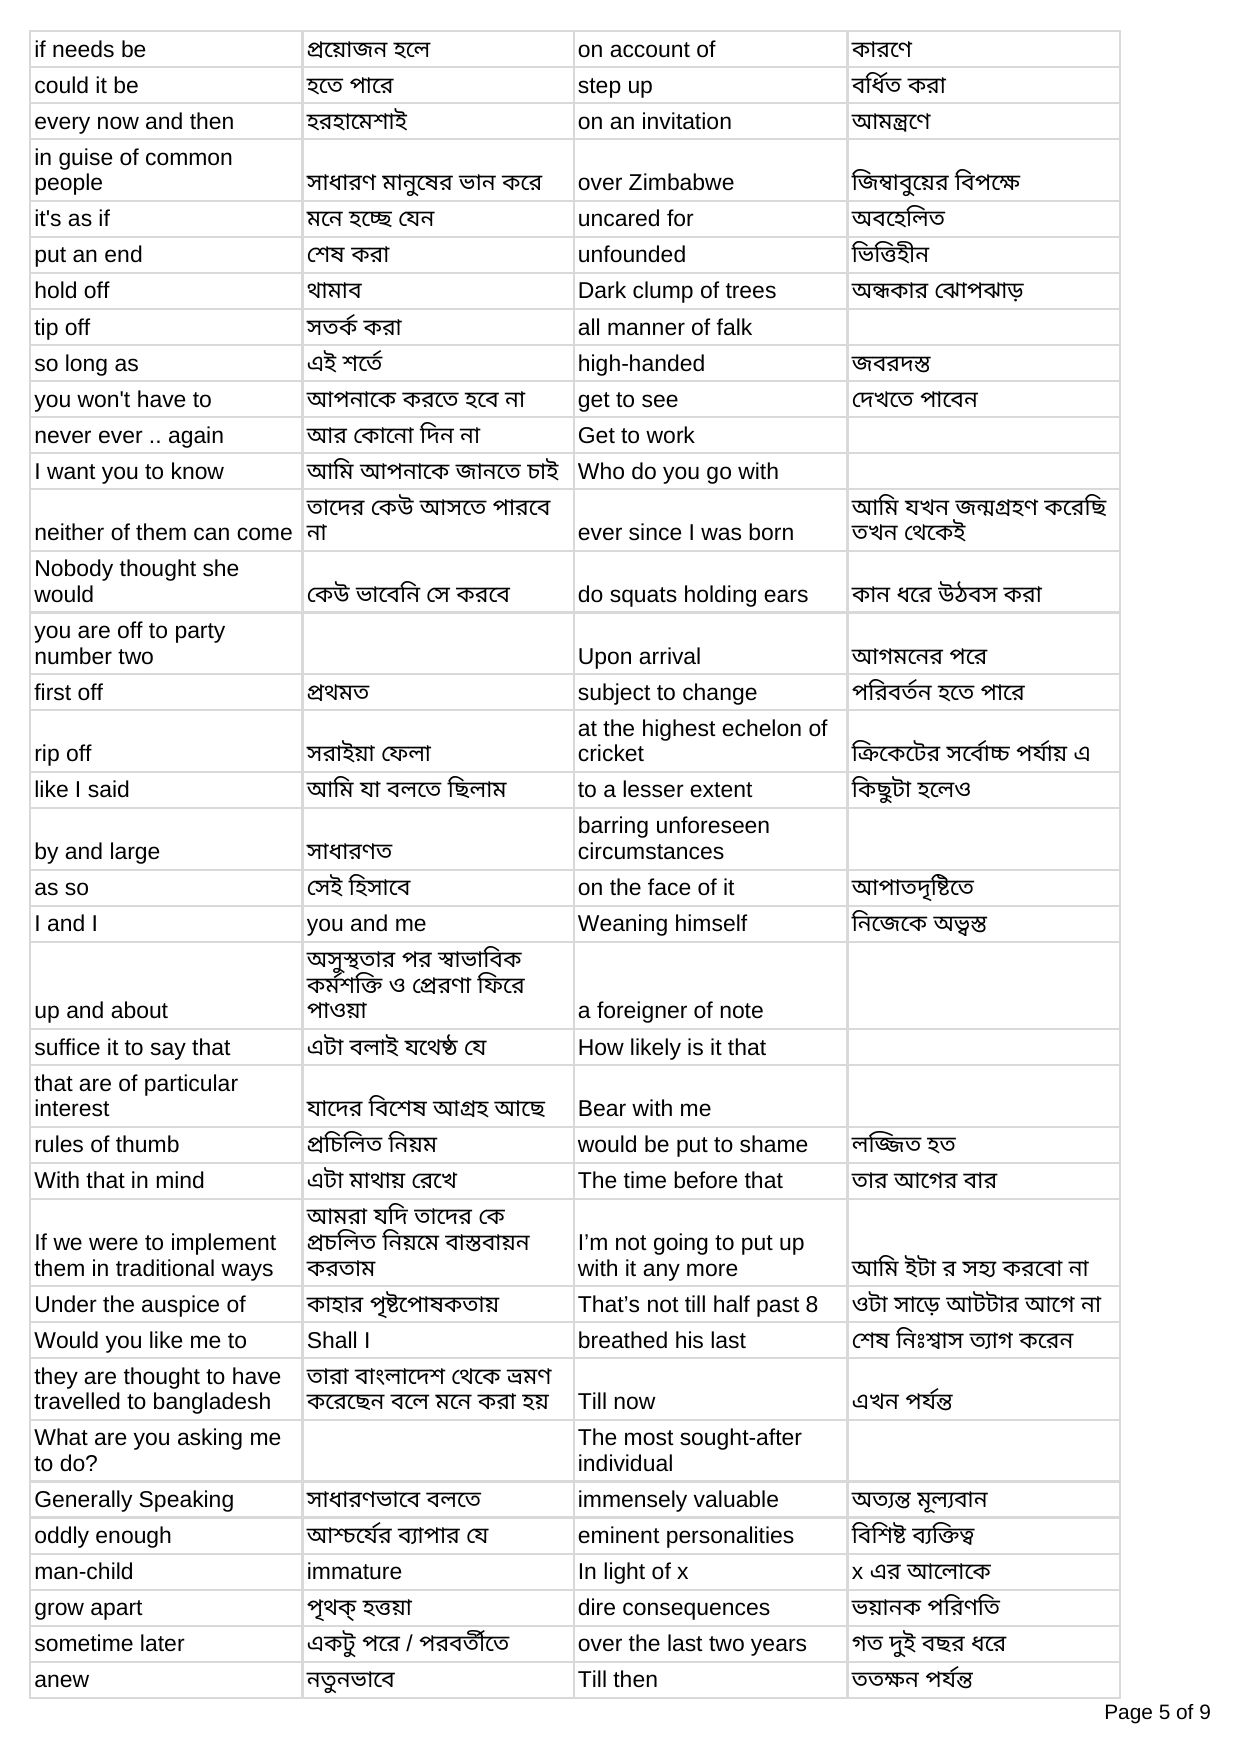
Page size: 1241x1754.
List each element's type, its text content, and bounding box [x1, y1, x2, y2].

table_cell নিজেকে অভ্বস্ত [849, 907, 1119, 941]
table_cell প্রথমত [304, 675, 573, 709]
table_cell আমি যখন জন্মগ্রহণ করেছি তখন থেকেই [849, 490, 1119, 550]
table_cell অত্যন্ত মূল্যবান [849, 1483, 1119, 1516]
table_cell [849, 310, 1119, 344]
table_cell এটা বলাই যথেষ্ঠ যে [304, 1030, 573, 1064]
table_cell suffice it to say that [31, 1030, 301, 1064]
table_cell আগমনের পরে [849, 614, 1119, 673]
table_cell immature [304, 1555, 573, 1588]
table_cell subject to change [575, 675, 846, 709]
table_cell Shall I [304, 1323, 573, 1357]
table_cell ক্রিকেটের সর্বোচ্চ পর্যায় এ [849, 711, 1119, 771]
table_cell barring unforeseen circumstances [575, 809, 846, 868]
table_cell I and I [31, 907, 301, 941]
table_cell if needs be [31, 32, 301, 66]
table_cell tip off [31, 310, 301, 344]
table_cell could it be [31, 68, 301, 102]
table_cell তার আগের বার [849, 1164, 1119, 1198]
table_cell সাধারণ মানুষের ভান করে [304, 140, 573, 200]
table_cell on the face of it [575, 871, 846, 904]
table_cell Under the auspice of [31, 1287, 301, 1321]
table_cell সেই হিসাবে [304, 871, 573, 904]
table_cell The most sought-after individual [575, 1421, 846, 1480]
table_cell জিম্বাবুয়ের বিপক্ষে [849, 140, 1119, 200]
table_cell uncared for [575, 202, 846, 236]
table_cell oddly enough [31, 1519, 301, 1552]
table_cell কেউ ভাবেনি সে করবে [304, 552, 573, 611]
table_cell over the last two years [575, 1627, 846, 1661]
table_cell লজ্জিত হত [849, 1128, 1119, 1162]
table_cell What are you asking me to do? [31, 1421, 301, 1480]
table_cell Bear with me [575, 1066, 846, 1126]
table_cell never ever .. again [31, 418, 301, 452]
table_cell সরাইয়া ফেলা [304, 711, 573, 771]
table_cell সাধারণত [304, 809, 573, 868]
table_cell you won't have to [31, 382, 301, 416]
table_cell আর কোনো দিন না [304, 418, 573, 452]
table_cell dire consequences [575, 1591, 846, 1624]
table_cell Weaning himself [575, 907, 846, 941]
table_cell by and large [31, 809, 301, 868]
table_cell হরহামেশাই [304, 104, 573, 138]
table_cell পৃথক্ হত্তয়া [304, 1591, 573, 1624]
table_cell প্রচিলিত নিয়ম [304, 1128, 573, 1162]
table_cell neither of them can come [31, 490, 301, 550]
table_cell rules of thumb [31, 1128, 301, 1162]
table_cell ওটা সাড়ে আটটার আগে না [849, 1287, 1119, 1321]
table_cell That’s not till half past 8 [575, 1287, 846, 1321]
table_cell Who do you go with [575, 454, 846, 488]
table_cell আপাতদৃষ্টিতে [849, 871, 1119, 904]
table_cell সাধারণভাবে বলতে [304, 1483, 573, 1516]
table_cell sometime later [31, 1627, 301, 1661]
table_cell unfounded [575, 238, 846, 272]
table_cell প্রয়োজন হলে [304, 32, 573, 66]
table_cell আমন্ত্রণে [849, 104, 1119, 138]
table_cell man-child [31, 1555, 301, 1588]
table_cell in guise of common people [31, 140, 301, 200]
table_cell [849, 1066, 1119, 1126]
table_cell on account of [575, 32, 846, 66]
table_cell সতর্ক করা [304, 310, 573, 344]
table_cell [849, 809, 1119, 868]
table_cell কান ধরে উঠবস করা [849, 552, 1119, 611]
table_cell grow apart [31, 1591, 301, 1624]
table_cell Upon arrival [575, 614, 846, 673]
table_cell অসুস্থতার পর স্বাভাবিক কর্মশক্তি ও প্রেরণা ফিরে পাওয়া [304, 943, 573, 1028]
table_cell দেখতে পাবেন [849, 382, 1119, 416]
table_cell ever since I was born [575, 490, 846, 550]
table_cell আপনাকে করতে হবে না [304, 382, 573, 416]
table_cell Till now [575, 1359, 846, 1419]
table_cell get to see [575, 382, 846, 416]
table_cell In light of x [575, 1555, 846, 1588]
table_cell পরিবর্তন হতে পারে [849, 675, 1119, 709]
table_cell ততক্ষন পর্যন্ত [849, 1663, 1119, 1697]
table_cell মনে হচ্ছে যেন [304, 202, 573, 236]
table_cell আমি যা বলতে ছিলাম [304, 773, 573, 807]
table_cell Get to work [575, 418, 846, 452]
table_cell ভয়ানক পরিণতি [849, 1591, 1119, 1624]
table_cell over Zimbabwe [575, 140, 846, 200]
table_cell eminent personalities [575, 1519, 846, 1552]
table_cell they are thought to have travelled to bangladesh [31, 1359, 301, 1419]
table_cell every now and then [31, 104, 301, 138]
table_cell [304, 1421, 573, 1480]
table_cell it's as if [31, 202, 301, 236]
table_cell hold off [31, 274, 301, 308]
table_cell you are off to party number two [31, 614, 301, 673]
table_cell হতে পারে [304, 68, 573, 102]
table_cell like I said [31, 773, 301, 807]
table_cell step up [575, 68, 846, 102]
table_cell as so [31, 871, 301, 904]
table_cell বিশিষ্ট ব্যক্তিত্ব [849, 1519, 1119, 1552]
table_cell do squats holding ears [575, 552, 846, 611]
table_cell a foreigner of note [575, 943, 846, 1028]
table_cell to a lesser extent [575, 773, 846, 807]
table_cell The time before that [575, 1164, 846, 1198]
table_cell I want you to know [31, 454, 301, 488]
table_cell নতুনভাবে [304, 1663, 573, 1697]
table_cell you and me [304, 907, 573, 941]
table_cell on an invitation [575, 104, 846, 138]
table_cell that are of particular interest [31, 1066, 301, 1126]
table_cell তারা বাংলাদেশ থেকে ভ্রমণ করেছেন বলে মনে করা হয় [304, 1359, 573, 1419]
table_cell put an end [31, 238, 301, 272]
table_cell [849, 418, 1119, 452]
table_cell আমি ইটা র সহ্য করবো না [849, 1200, 1119, 1285]
table_cell অবহেলিত [849, 202, 1119, 236]
table_cell Generally Speaking [31, 1483, 301, 1516]
table_cell কারণে [849, 32, 1119, 66]
table_cell কাহার পৃষ্টপোষকতায় [304, 1287, 573, 1321]
table_cell at the highest echelon of cricket [575, 711, 846, 771]
table_cell অন্ধকার ঝোপঝাড় [849, 274, 1119, 308]
table_cell If we were to implement them in traditional ways [31, 1200, 301, 1285]
table_cell ভিত্তিহীন [849, 238, 1119, 272]
table_cell যাদের বিশেষ আগ্রহ আছে [304, 1066, 573, 1126]
table_cell How likely is it that [575, 1030, 846, 1064]
table_cell rip off [31, 711, 301, 771]
table_cell x এর আলোকে [849, 1555, 1119, 1588]
table_cell Would you like me to [31, 1323, 301, 1357]
table_cell [849, 1030, 1119, 1064]
table_cell so long as [31, 346, 301, 380]
table_cell থামাব [304, 274, 573, 308]
table_cell গত দুই বছর ধরে [849, 1627, 1119, 1661]
table_cell এখন পর্যন্ত [849, 1359, 1119, 1419]
table_cell [304, 614, 573, 673]
table_cell Nobody thought she would [31, 552, 301, 611]
table_cell anew [31, 1663, 301, 1697]
table_cell শেষ নিঃশ্বাস ত্যাগ করেন [849, 1323, 1119, 1357]
table_cell কিছুটা হলেও [849, 773, 1119, 807]
table_cell একটু পরে / পরবর্তীতে [304, 1627, 573, 1661]
table_cell Till then [575, 1663, 846, 1697]
table_cell এটা মাথায় রেখে [304, 1164, 573, 1198]
table_cell আমি আপনাকে জানতে চাই [304, 454, 573, 488]
table_cell all manner of falk [575, 310, 846, 344]
table_cell up and about [31, 943, 301, 1028]
table_cell breathed his last [575, 1323, 846, 1357]
table_cell শেষ করা [304, 238, 573, 272]
table_cell তাদের কেউ আসতে পারবে না [304, 490, 573, 550]
table_cell জবরদস্ত [849, 346, 1119, 380]
table_cell Dark clump of trees [575, 274, 846, 308]
table_cell এই শর্তে [304, 346, 573, 380]
table_cell [849, 943, 1119, 1028]
table_cell immensely valuable [575, 1483, 846, 1516]
table_cell first off [31, 675, 301, 709]
table_cell high-handed [575, 346, 846, 380]
table_cell [849, 1421, 1119, 1480]
table_cell [849, 454, 1119, 488]
table_cell আমরা যদি তাদের কে প্রচলিত নিয়মে বাস্তবায়ন করতাম [304, 1200, 573, 1285]
table_cell With that in mind [31, 1164, 301, 1198]
table_cell would be put to shame [575, 1128, 846, 1162]
table_cell I’m not going to put up with it any more [575, 1200, 846, 1285]
table_cell বর্ধিত করা [849, 68, 1119, 102]
table_cell আশ্চর্যের ব্যাপার যে [304, 1519, 573, 1552]
